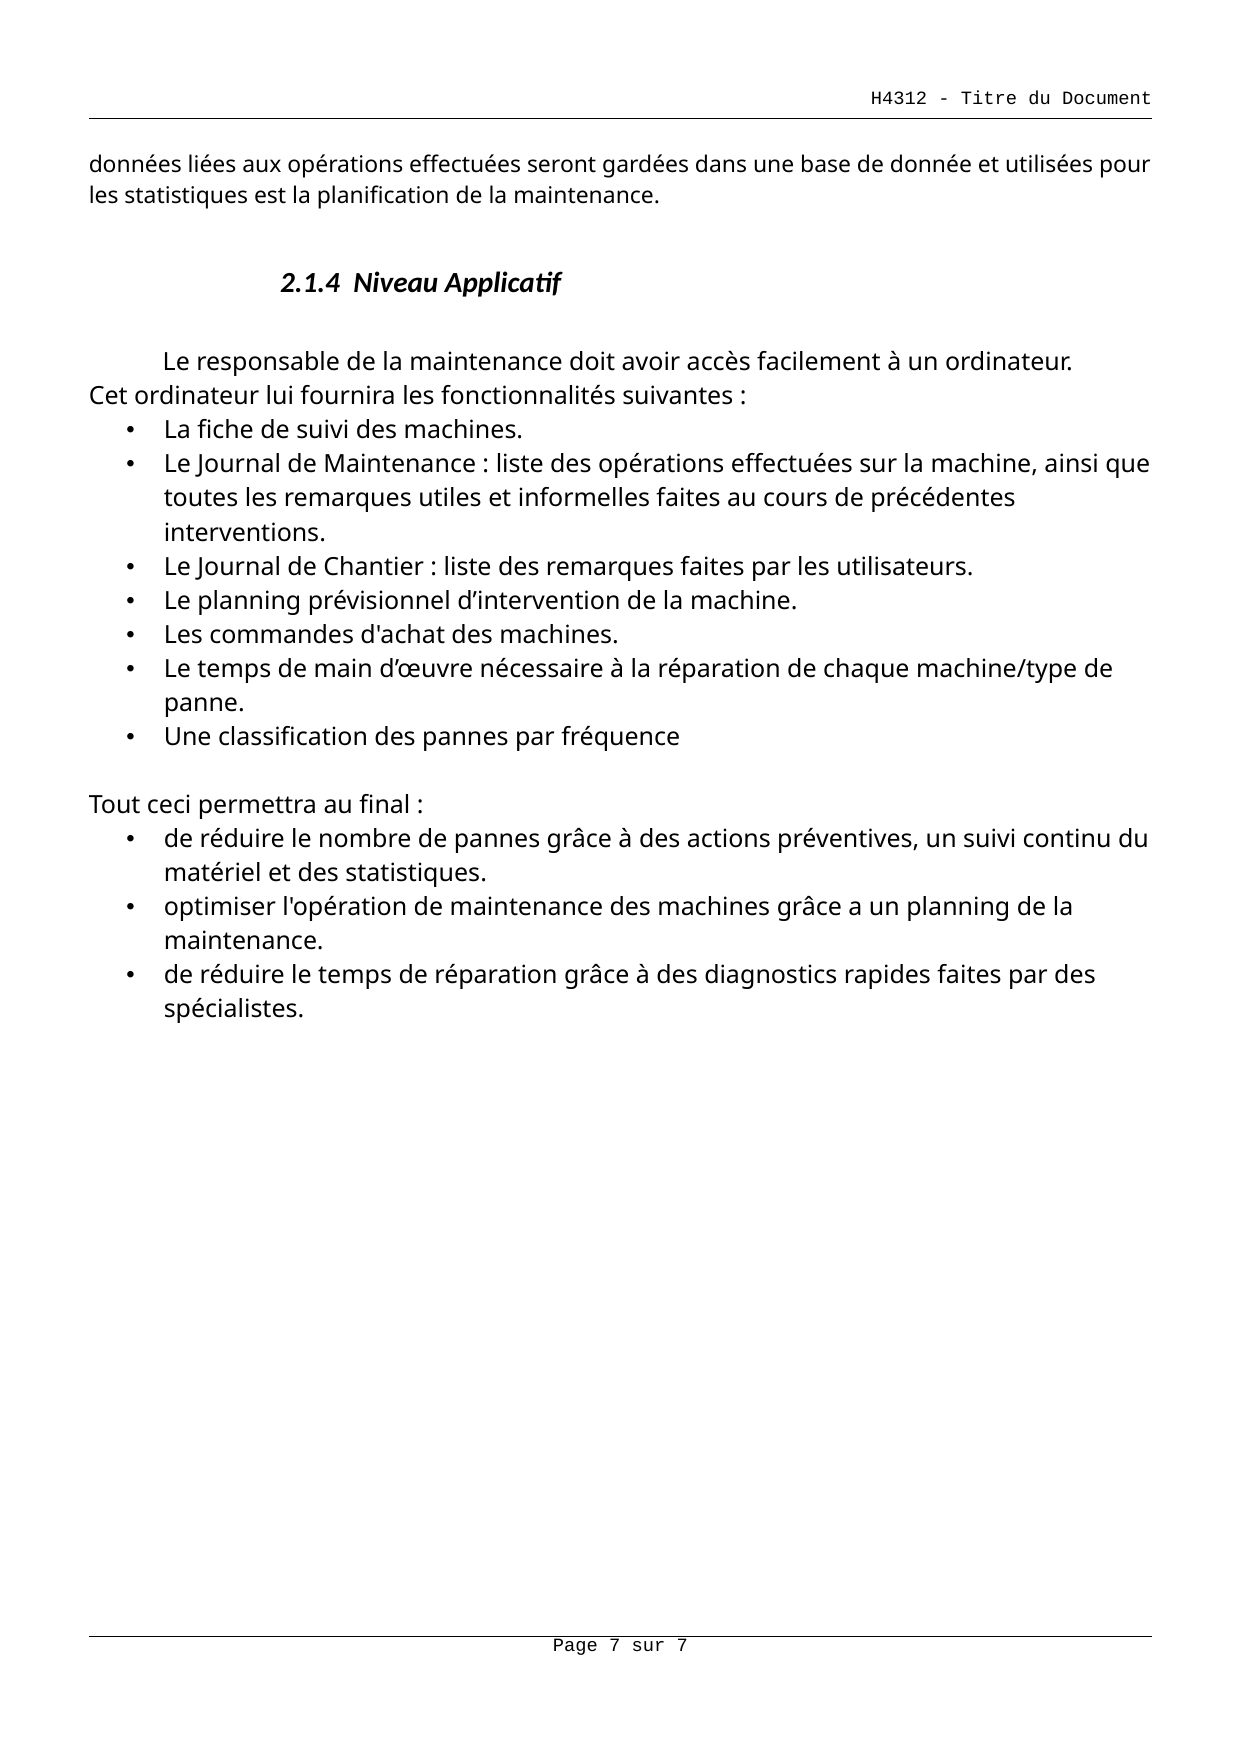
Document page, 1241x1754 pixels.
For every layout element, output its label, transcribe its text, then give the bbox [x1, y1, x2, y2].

list Le Journal de Chantier : liste des remarques faites par les utilisateurs. [126, 548, 1152, 582]
list Le temps de main d’œuvre nécessaire à la réparation de chaque machine/type de panne. [126, 650, 1152, 718]
list Les commandes d'achat des machines. [126, 616, 1152, 650]
list de réduire le nombre de pannes grâce à des actions préventives, un suivi continu du matériel et des statistiques. [126, 821, 1152, 889]
list Le planning prévisionnel d’intervention de la machine. [126, 582, 1152, 616]
text données liées aux opérations effectuées seront gardées dans une base de donnée et utilisées pour les statistiques est la planification de la maintenance. [88, 147, 1152, 210]
list La fiche de suivi des machines. [126, 412, 1152, 446]
text Tout ceci permettra au final : [88, 787, 1152, 821]
list Une classification des pannes par fréquence [126, 718, 1152, 753]
text Cet ordinateur lui fournira les fonctionnalités suivantes : [88, 378, 1152, 412]
list de réduire le temps de réparation grâce à des diagnostics rapides faites par des spécialistes. [126, 957, 1152, 1025]
text Le responsable de la maintenance doit avoir accès facilement à un ordinateur. [88, 344, 1152, 378]
list Le Journal de Maintenance : liste des opérations effectuées sur la machine, ainsi que toutes les remarques utiles et informelles faites au cours de précédentes interventions. [126, 446, 1152, 548]
list optimiser l'opération de maintenance des machines grâce a un planning de la maintenance. [126, 889, 1152, 957]
subtitle Niveau Applicatif [280, 264, 1152, 300]
